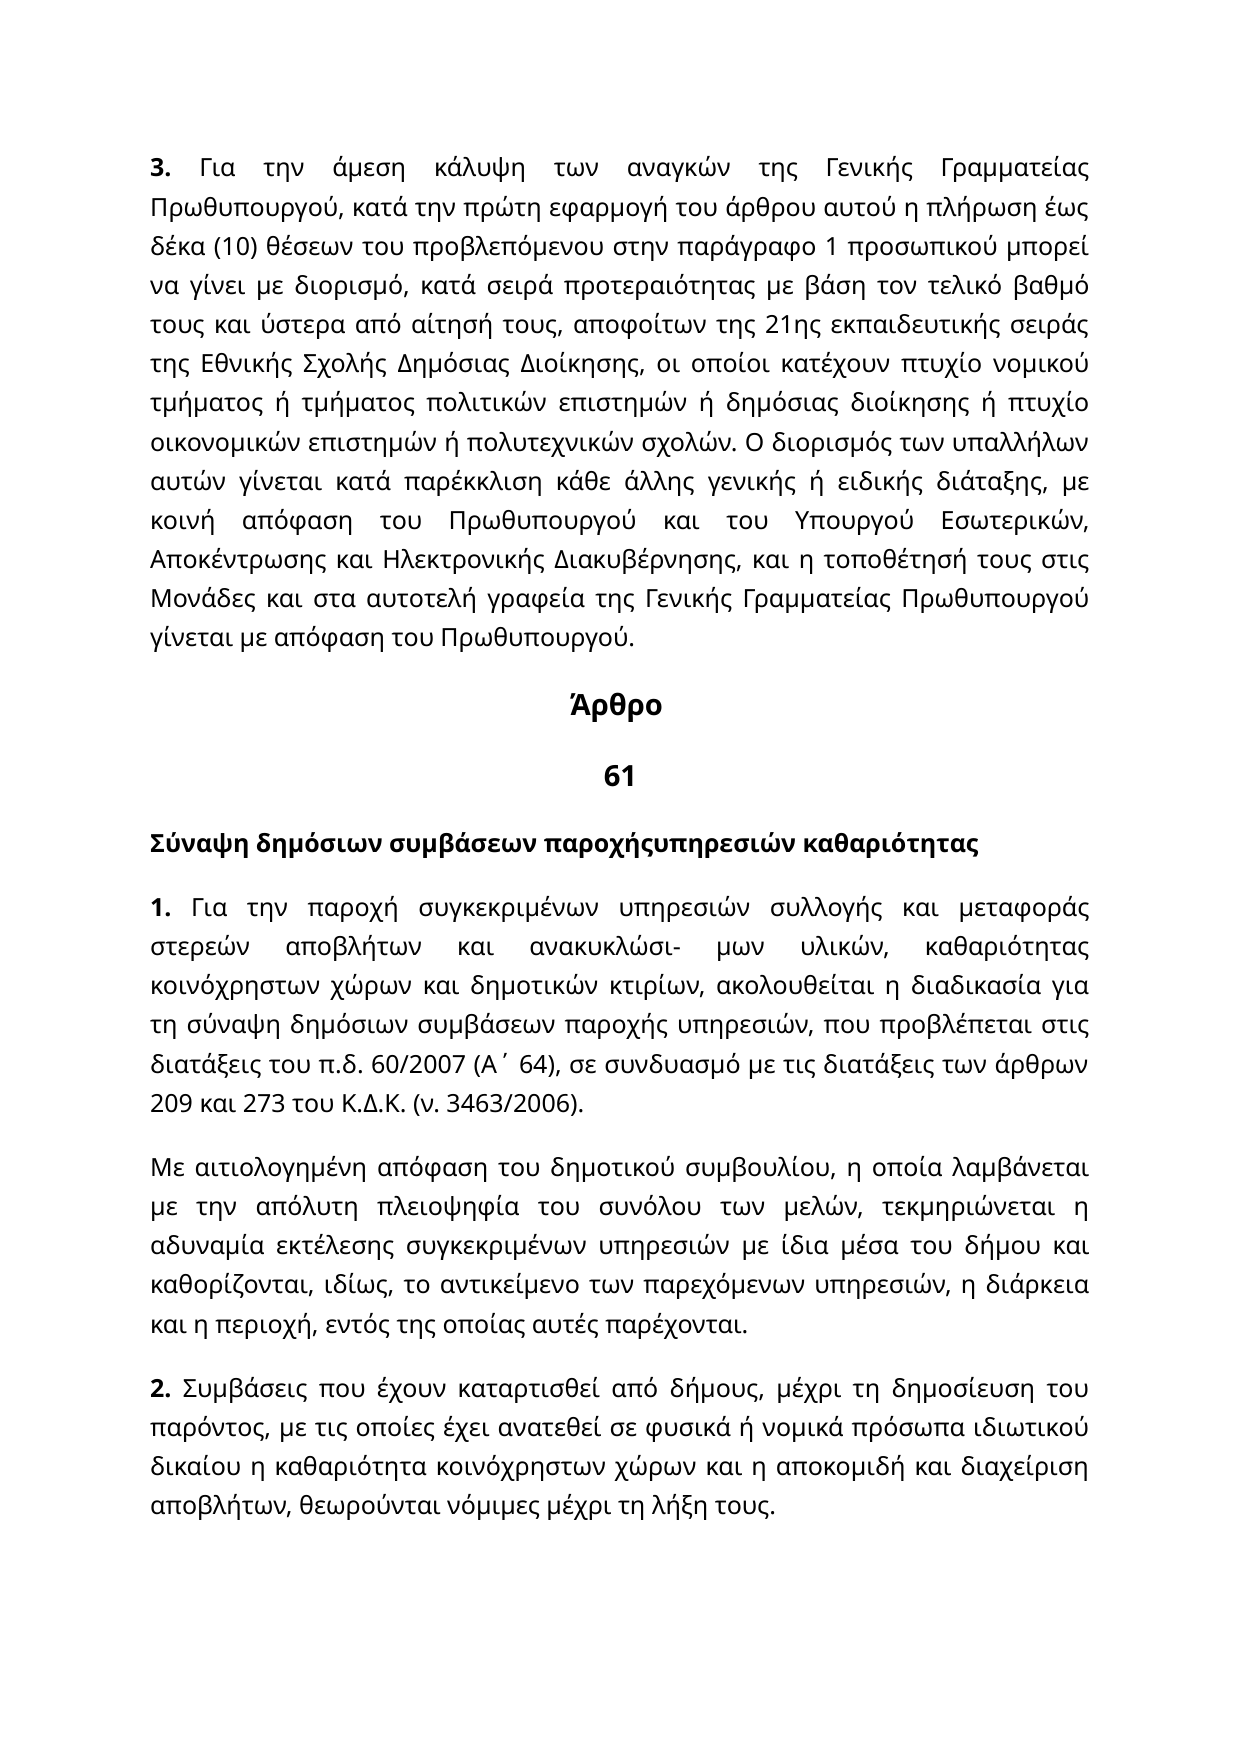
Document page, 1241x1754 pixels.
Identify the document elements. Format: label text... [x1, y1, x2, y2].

subtitle Άρθρο [150, 684, 1090, 724]
text 1. Για την παροχή συγκεκριμένων υπηρεσιών συλλογής και μεταφοράς στερεών αποβλήτων και ανακυκλώσι- μων υλικών, καθαριότητας κοινόχρηστων χώρων και δημοτικών κτιρίων, ακολουθείται η διαδικασία για τη σύναψη δημόσιων συμβάσεων παροχής υπηρεσιών, που προβλέπεται στις διατάξεις του π.δ. 60/2007 (Α΄ 64), σε συνδυασμό με τις διατάξεις των άρθρων 209 και 273 του Κ.Δ.Κ. (ν. 3463/2006). [150, 889, 1090, 1119]
text 2. Συμβάσεις που έχουν καταρτισθεί από δήμους, μέχρι τη δημοσίευση του παρόντος, με τις οποίες έχει ανατεθεί σε φυσικά ή νομικά πρόσωπα ιδιωτικού δικαίου η καθαριότητα κοινόχρηστων χώρων και η αποκομιδή και διαχείριση αποβλήτων, θεωρούνται νόμιμες μέχρι τη λήξη τους. [150, 1370, 1090, 1522]
text Σύναψη δημόσιων συμβάσεων παροχήςυπηρεσιών καθαριότητας [150, 825, 1090, 859]
text Με αιτιολογημένη απόφαση του δημοτικού συμβουλίου, η οποία λαμβάνεται με την απόλυτη πλειοψηφία του συνόλου των μελών, τεκμηριώνεται η αδυναμία εκτέλεσης συγκεκριμένων υπηρεσιών με ίδια μέσα του δήμου και καθορίζονται, ιδίως, το αντικείμενο των παρεχόμενων υπηρεσιών, η διάρκεια και η περιοχή, εντός της οποίας αυτές παρέχονται. [150, 1149, 1090, 1340]
subtitle 61 [150, 755, 1090, 794]
text 3. Για την άμεση κάλυψη των αναγκών της Γενικής Γραμματείας Πρωθυπουργού, κατά την πρώτη εφαρμογή του άρθρου αυτού η πλήρωση έως δέκα (10) θέσεων του προβλεπόμενου στην παράγραφο 1 προσωπικού μπορεί να γίνει με διορισμό, κατά σειρά προτεραιότητας με βάση τον τελικό βαθμό τους και ύστερα από αίτησή τους, αποφοίτων της 21ης εκπαιδευτικής σειράς της Εθνικής Σχολής Δημόσιας Διοίκησης, οι οποίοι κατέχουν πτυχίο νομικού τμήματος ή τμήματος πολιτικών επιστημών ή δημόσιας διοίκησης ή πτυχίο οικονομικών επιστημών ή πολυτεχνικών σχολών. Ο διορισμός των υπαλλήλων αυτών γίνεται κατά παρέκκλιση κάθε άλλης γενικής ή ειδικής διάταξης, με κοινή απόφαση του Πρωθυπουργού και του Υπουργού Εσωτερικών, Αποκέντρωσης και Ηλεκτρονικής Διακυβέρνησης, και η τοποθέτησή τους στις Μονάδες και στα αυτοτελή γραφεία της Γενικής Γραμματείας Πρωθυπουργού γίνεται με απόφαση του Πρωθυπουργού. [150, 150, 1090, 654]
